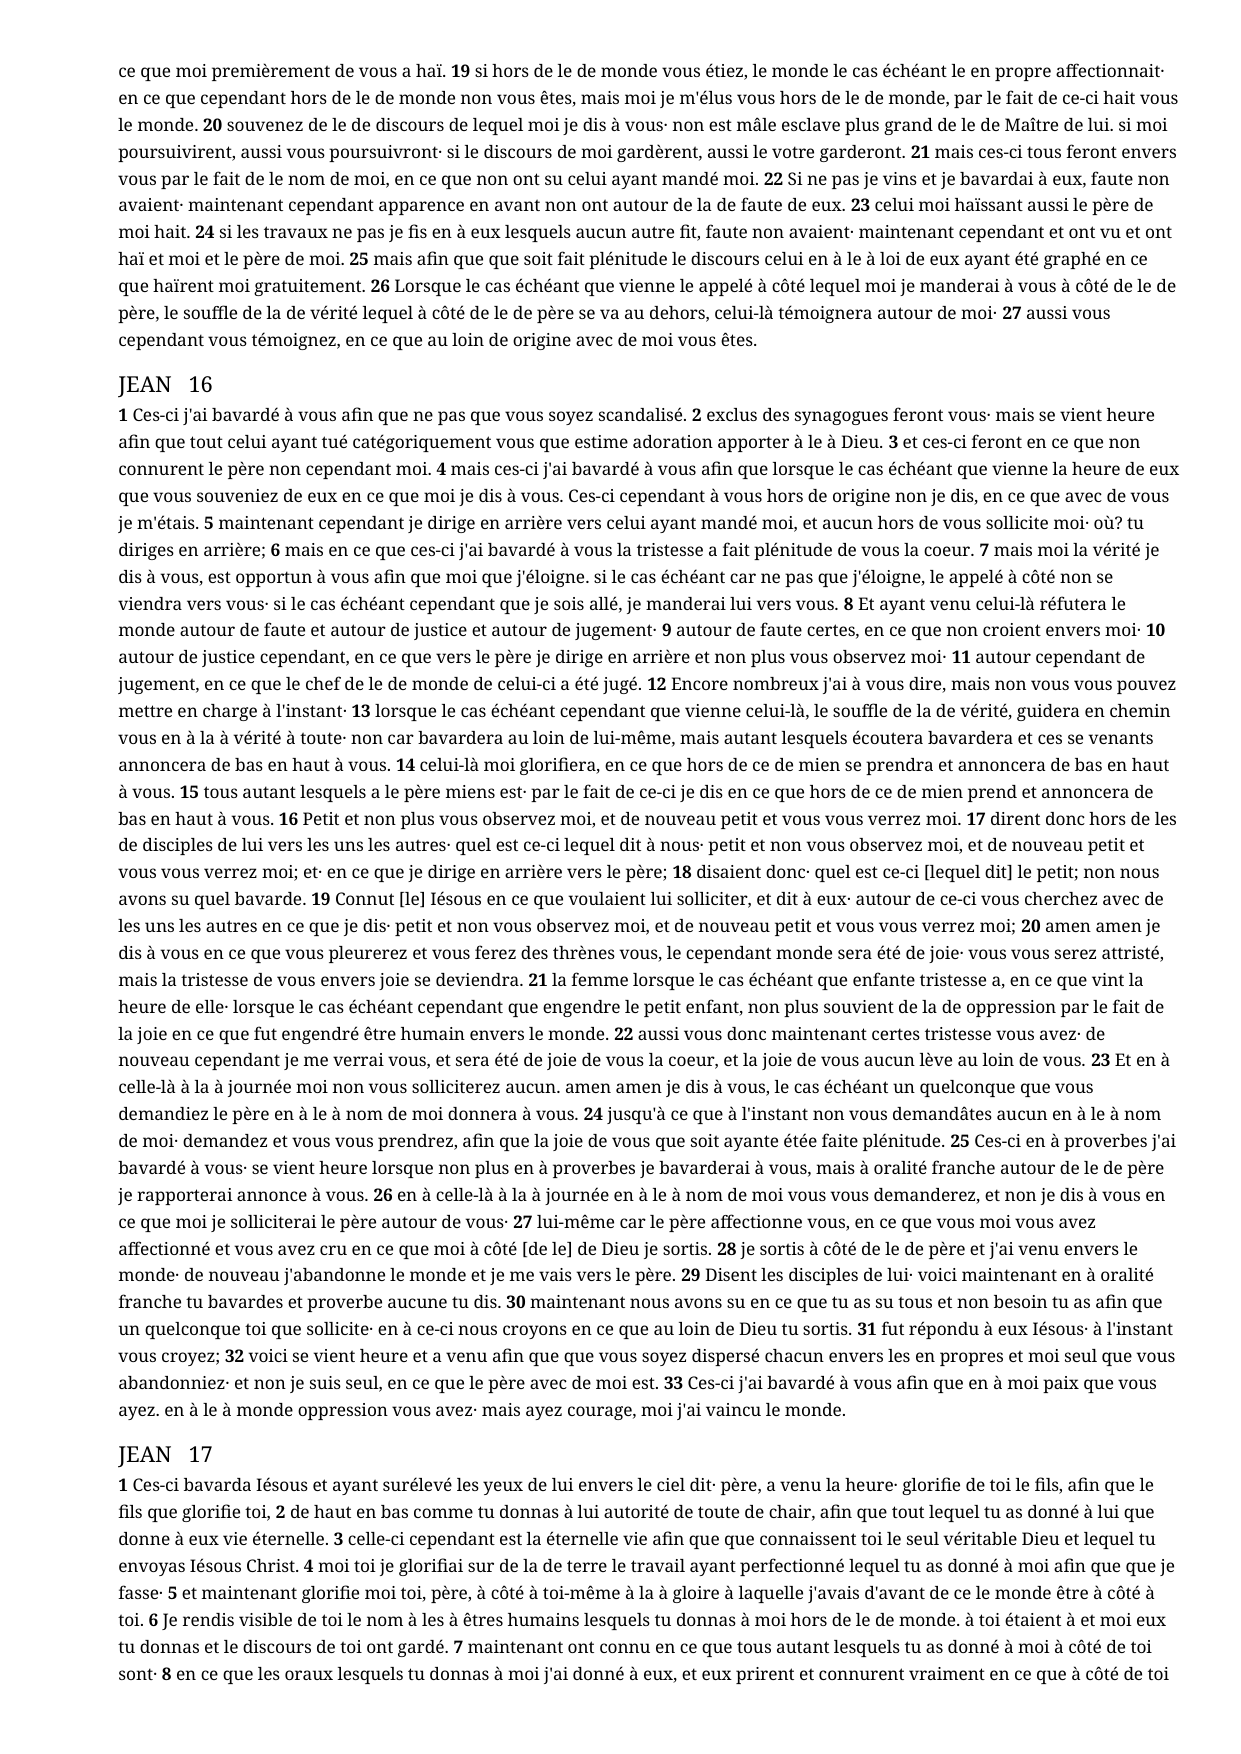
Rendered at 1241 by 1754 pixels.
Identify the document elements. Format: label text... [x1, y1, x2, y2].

text ce que moi premièrement de vous a haï. 19 si hors de le de monde vous étiez, le monde le cas échéant le en propre affectionnait· en ce que cependant hors de le de monde non vous êtes, mais moi je m'élus vous hors de le de monde, par le fait de ce-ci hait vous le monde. 20 souvenez de le de discours de lequel moi je dis à vous· non est mâle esclave plus grand de le de Maître de lui. si moi poursuivirent, aussi vous poursuivront· si le discours de moi gardèrent, aussi le votre garderont. 21 mais ces-ci tous feront envers vous par le fait de le nom de moi, en ce que non ont su celui ayant mandé moi. 22 Si ne pas je vins et je bavardai à eux, faute non avaient· maintenant cependant apparence en avant non ont autour de la de faute de eux. 23 celui moi haïssant aussi le père de moi hait. 24 si les travaux ne pas je fis en à eux lesquels aucun autre fit, faute non avaient· maintenant cependant et ont vu et ont haï et moi et le père de moi. 25 mais afin que que soit fait plénitude le discours celui en à le à loi de eux ayant été graphé en ce que haïrent moi gratuitement. 26 Lorsque le cas échéant que vienne le appelé à côté lequel moi je manderai à vous à côté de le de père, le souffle de la de vérité lequel à côté de le de père se va au dehors, celui-là témoignera autour de moi· 27 aussi vous cependant vous témoignez, en ce que au loin de origine avec de moi vous êtes. [118, 59, 1181, 351]
text 1 Ces-ci bavarda Iésous et ayant surélevé les yeux de lui envers le ciel dit· père, a venu la heure· glorifie de toi le fils, afin que le fils que glorifie toi, 2 de haut en bas comme tu donnas à lui autorité de toute de chair, afin que tout lequel tu as donné à lui que donne à eux vie éternelle. 3 celle-ci cependant est la éternelle vie afin que que connaissent toi le seul véritable Dieu et lequel tu envoyas Iésous Christ. 4 moi toi je glorifiai sur de la de terre le travail ayant perfectionné lequel tu as donné à moi afin que que je fasse· 5 et maintenant glorifie moi toi, père, à côté à toi-même à la à gloire à laquelle j'avais d'avant de ce le monde être à côté à toi. 6 Je rendis visible de toi le nom à les à êtres humains lesquels tu donnas à moi hors de le de monde. à toi étaient à et moi eux tu donnas et le discours de toi ont gardé. 7 maintenant ont connu en ce que tous autant lesquels tu as donné à moi à côté de toi sont· 8 en ce que les oraux lesquels tu donnas à moi j'ai donné à eux, et eux prirent et connurent vraiment en ce que à côté de toi [118, 1473, 1181, 1685]
text 1 Ces-ci j'ai bavardé à vous afin que ne pas que vous soyez scandalisé. 2 exclus des synagogues feront vous· mais se vient heure afin que tout celui ayant tué catégoriquement vous que estime adoration apporter à le à Dieu. 3 et ces-ci feront en ce que non connurent le père non cependant moi. 4 mais ces-ci j'ai bavardé à vous afin que lorsque le cas échéant que vienne la heure de eux que vous souveniez de eux en ce que moi je dis à vous. Ces-ci cependant à vous hors de origine non je dis, en ce que avec de vous je m'étais. 5 maintenant cependant je dirige en arrière vers celui ayant mandé moi, et aucun hors de vous sollicite moi· où? tu diriges en arrière; 6 mais en ce que ces-ci j'ai bavardé à vous la tristesse a fait plénitude de vous la coeur. 7 mais moi la vérité je dis à vous, est opportun à vous afin que moi que j'éloigne. si le cas échéant car ne pas que j'éloigne, le appelé à côté non se viendra vers vous· si le cas échéant cependant que je sois allé, je manderai lui vers vous. 8 Et ayant venu celui-là réfutera le monde autour de faute et autour de justice et autour de jugement· 9 autour de faute certes, en ce que non croient envers moi· 10 autour de justice cependant, en ce que vers le père je dirige en arrière et non plus vous observez moi· 11 autour cependant de jugement, en ce que le chef de le de monde de celui-ci a été jugé. 12 Encore nombreux j'ai à vous dire, mais non vous vous pouvez mettre en charge à l'instant· 13 lorsque le cas échéant cependant que vienne celui-là, le souffle de la de vérité, guidera en chemin vous en à la à vérité à toute· non car bavardera au loin de lui-même, mais autant lesquels écoutera bavardera et ces se venants annoncera de bas en haut à vous. 14 celui-là moi glorifiera, en ce que hors de ce de mien se prendra et annoncera de bas en haut à vous. 15 tous autant lesquels a le père miens est· par le fait de ce-ci je dis en ce que hors de ce de mien prend et annoncera de bas en haut à vous. 16 Petit et non plus vous observez moi, et de nouveau petit et vous vous verrez moi. 17 dirent donc hors de les de disciples de lui vers les uns les autres· quel est ce-ci lequel dit à nous· petit et non vous observez moi, et de nouveau petit et vous vous verrez moi; et· en ce que je dirige en arrière vers le père; 18 disaient donc· quel est ce-ci [lequel dit] le petit; non nous avons su quel bavarde. 19 Connut [le] Iésous en ce que voulaient lui solliciter, et dit à eux· autour de ce-ci vous cherchez avec de les uns les autres en ce que je dis· petit et non vous observez moi, et de nouveau petit et vous vous verrez moi; 20 amen amen je dis à vous en ce que vous pleurerez et vous ferez des thrènes vous, le cependant monde sera été de joie· vous vous serez attristé, mais la tristesse de vous envers joie se deviendra. 21 la femme lorsque le cas échéant que enfante tristesse a, en ce que vint la heure de elle· lorsque le cas échéant cependant que engendre le petit enfant, non plus souvient de la de oppression par le fait de la joie en ce que fut engendré être humain envers le monde. 22 aussi vous donc maintenant certes tristesse vous avez· de nouveau cependant je me verrai vous, et sera été de joie de vous la coeur, et la joie de vous aucun lève au loin de vous. 23 Et en à celle-là à la à journée moi non vous solliciterez aucun. amen amen je dis à vous, le cas échéant un quelconque que vous demandiez le père en à le à nom de moi donnera à vous. 24 jusqu'à ce que à l'instant non vous demandâtes aucun en à le à nom de moi· demandez et vous vous prendrez, afin que la joie de vous que soit ayante étée faite plénitude. 25 Ces-ci en à proverbes j'ai bavardé à vous· se vient heure lorsque non plus en à proverbes je bavarderai à vous, mais à oralité franche autour de le de père je rapporterai annonce à vous. 26 en à celle-là à la à journée en à le à nom de moi vous vous demanderez, et non je dis à vous en ce que moi je solliciterai le père autour de vous· 27 lui-même car le père affectionne vous, en ce que vous moi vous avez affectionné et vous avez cru en ce que moi à côté [de le] de Dieu je sortis. 28 je sortis à côté de le de père et j'ai venu envers le monde· de nouveau j'abandonne le monde et je me vais vers le père. 29 Disent les disciples de lui· voici maintenant en à oralité franche tu bavardes et proverbe aucune tu dis. 30 maintenant nous avons su en ce que tu as su tous et non besoin tu as afin que un quelconque toi que sollicite· en à ce-ci nous croyons en ce que au loin de Dieu tu sortis. 31 fut répondu à eux Iésous· à l'instant vous croyez; 32 voici se vient heure et a venu afin que que vous soyez dispersé chacun envers les en propres et moi seul que vous abandonniez· et non je suis seul, en ce que le père avec de moi est. 33 Ces-ci j'ai bavardé à vous afin que en à moi paix que vous ayez. en à le à monde oppression vous avez· mais ayez courage, moi j'ai vaincu le monde. [118, 403, 1181, 1421]
text JEAN 16 [118, 369, 1181, 399]
text JEAN 17 [118, 1439, 1181, 1469]
